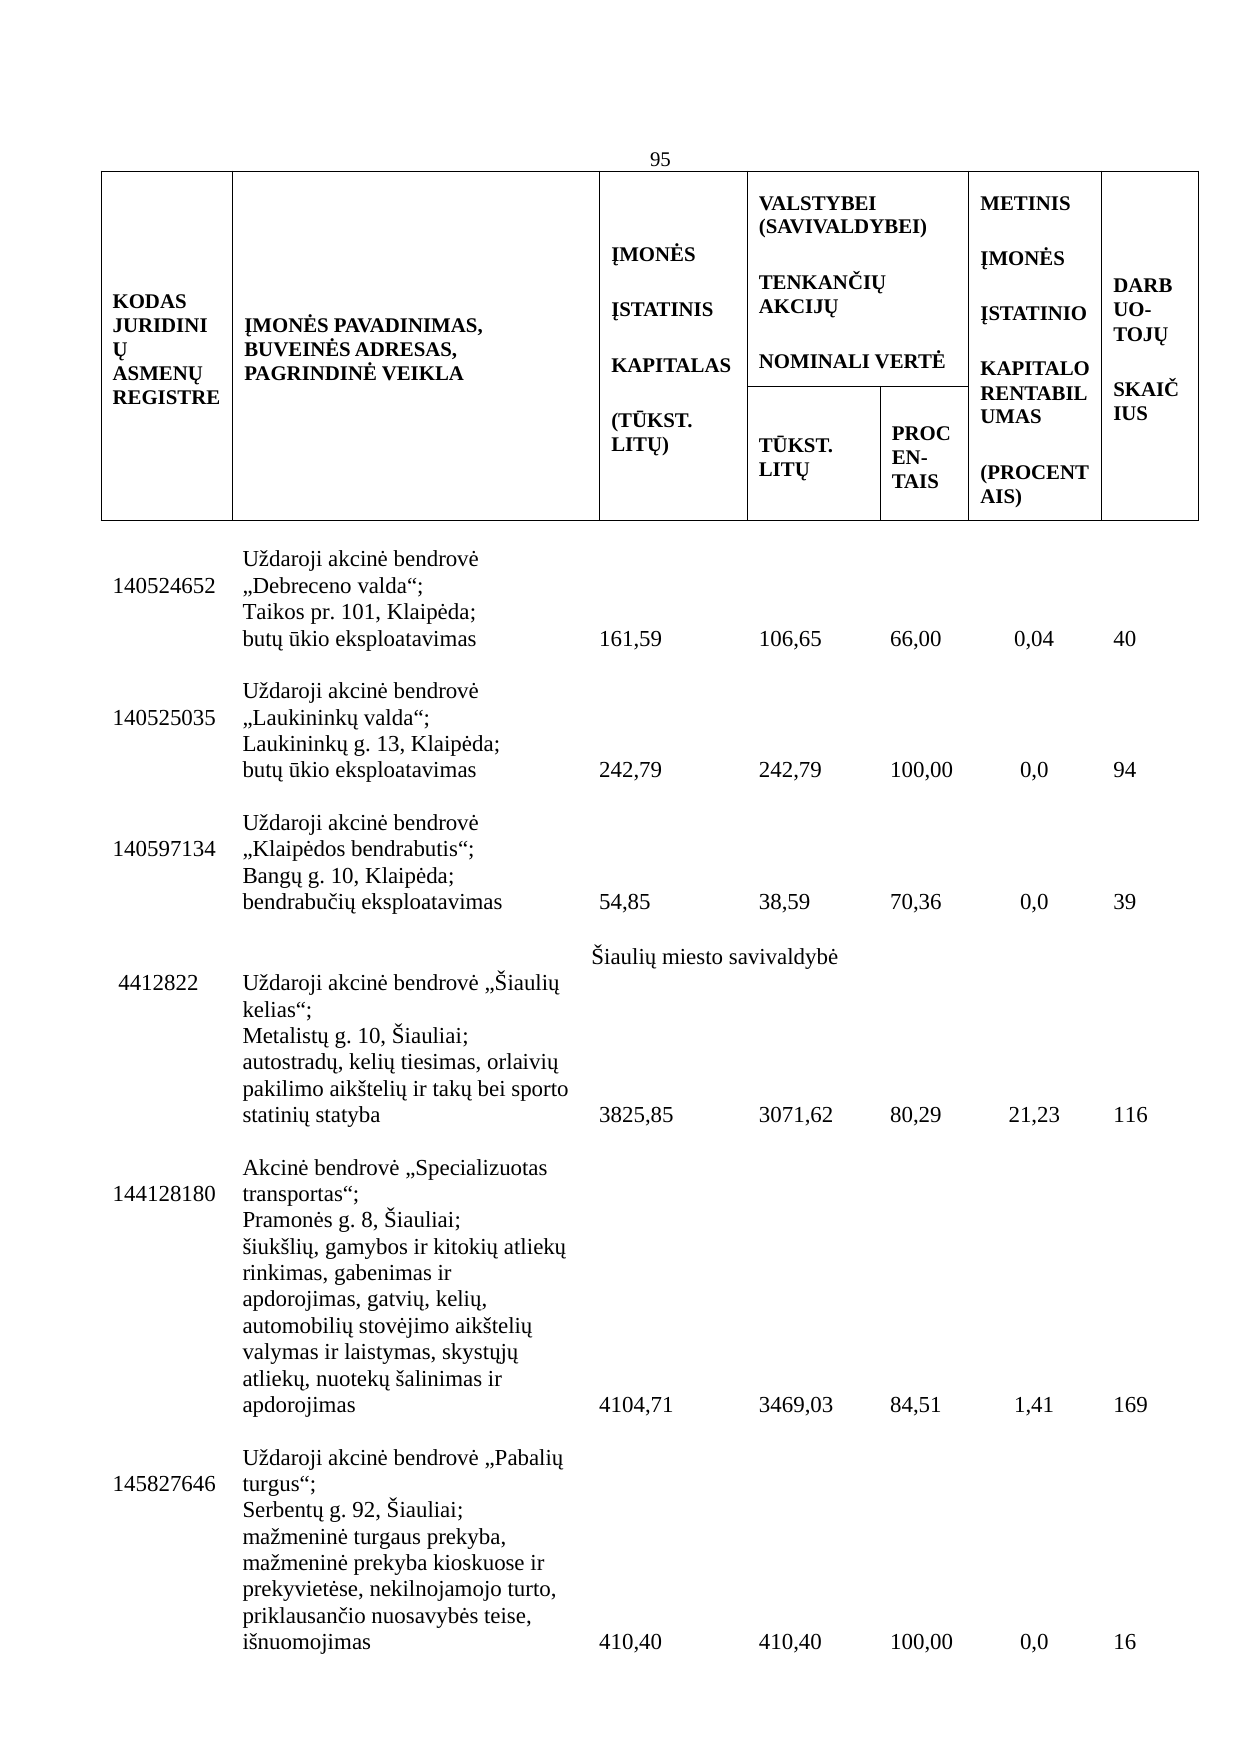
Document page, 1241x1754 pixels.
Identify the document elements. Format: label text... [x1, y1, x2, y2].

table_cell [101, 915, 1198, 941]
table_cell [101, 651, 1198, 677]
table_cell 16 [1102, 1444, 1198, 1654]
table_cell 4104,71 [588, 1154, 747, 1417]
table_cell 0,0 [966, 677, 1102, 783]
table_cell 38,59 [748, 809, 879, 914]
table_cell 66,00 [879, 546, 966, 651]
table_cell 169 [1102, 1154, 1198, 1417]
table_cell Šiaulių miesto savivaldybė [231, 943, 1198, 969]
table_cell 242,79 [748, 677, 879, 783]
table_cell 0,0 [966, 809, 1102, 914]
table_cell Uždaroji akcinė bendrovė „Klaipėdos bendrabutis“; Bangų g. 10, Klaipėda; bendrabučių eksploatavimas [231, 809, 588, 914]
table_cell 242,79 [588, 677, 747, 783]
table_cell 70,36 [879, 809, 966, 914]
table_cell 80,29 [879, 969, 966, 1127]
table_cell Uždaroji akcinė bendrovė „Laukininkų valda“; Laukininkų g. 13, Klaipėda; butų ūkio eksploatavimas [231, 677, 588, 783]
table_cell 3469,03 [748, 1154, 879, 1417]
table_cell 106,65 [748, 546, 879, 651]
table_cell 0,04 [966, 546, 1102, 651]
table_cell Akcinė bendrovė „Specializuotas transportas“; Pramonės g. 8, Šiauliai; šiukšlių, gamybos ir kitokių atliekų rinkimas, gabenimas ir apdorojimas, gatvių, kelių, automobilių stovėjimo aikštelių valymas ir laistymas, skystųjų atliekų, nuotekų šalinimas ir apdorojimas [231, 1154, 588, 1417]
table_cell 0,0 [966, 1444, 1102, 1654]
table_cell 39 [1102, 809, 1198, 914]
table_cell Uždaroji akcinė bendrovė „Šiaulių kelias“; Metalistų g. 10, Šiauliai; autostradų, kelių tiesimas, orlaivių pakilimo aikštelių ir takų bei sporto statinių statyba [231, 969, 588, 1127]
table_cell 100,00 [879, 677, 966, 783]
table_cell 145827646 [101, 1444, 231, 1654]
table_cell 3071,62 [748, 969, 879, 1127]
table_cell 410,40 [748, 1444, 879, 1654]
table_cell 161,59 [588, 546, 747, 651]
table_cell Uždaroji akcinė bendrovė „Debreceno valda“; Taikos pr. 101, Klaipėda; butų ūkio eksploatavimas [231, 546, 588, 651]
table_cell [101, 1128, 1198, 1154]
table_cell 94 [1102, 677, 1198, 783]
table_cell 4412822 [101, 969, 231, 1127]
table_cell 21,23 [966, 969, 1102, 1127]
table_cell 40 [1102, 546, 1198, 651]
table_cell [101, 1417, 1198, 1444]
table_cell 410,40 [588, 1444, 747, 1654]
table_cell 100,00 [879, 1444, 966, 1654]
table_cell 144128180 [101, 1154, 231, 1417]
table_cell 54,85 [588, 809, 747, 914]
table_cell [101, 943, 231, 969]
table_cell Uždaroji akcinė bendrovė „Pabalių turgus“; Serbentų g. 92, Šiauliai; mažmeninė turgaus prekyba, mažmeninė prekyba kioskuose ir prekyvietėse, nekilnojamojo turto, priklausančio nuosavybės teise, išnuomojimas [231, 1444, 588, 1654]
table_cell 140597134 [101, 809, 231, 914]
table_cell 1,41 [966, 1154, 1102, 1417]
table_cell 140525035 [101, 677, 231, 783]
table_cell 140524652 [101, 546, 231, 651]
table_cell [101, 783, 1198, 809]
table_cell 116 [1102, 969, 1198, 1127]
table_cell 3825,85 [588, 969, 747, 1127]
table_cell 84,51 [879, 1154, 966, 1417]
